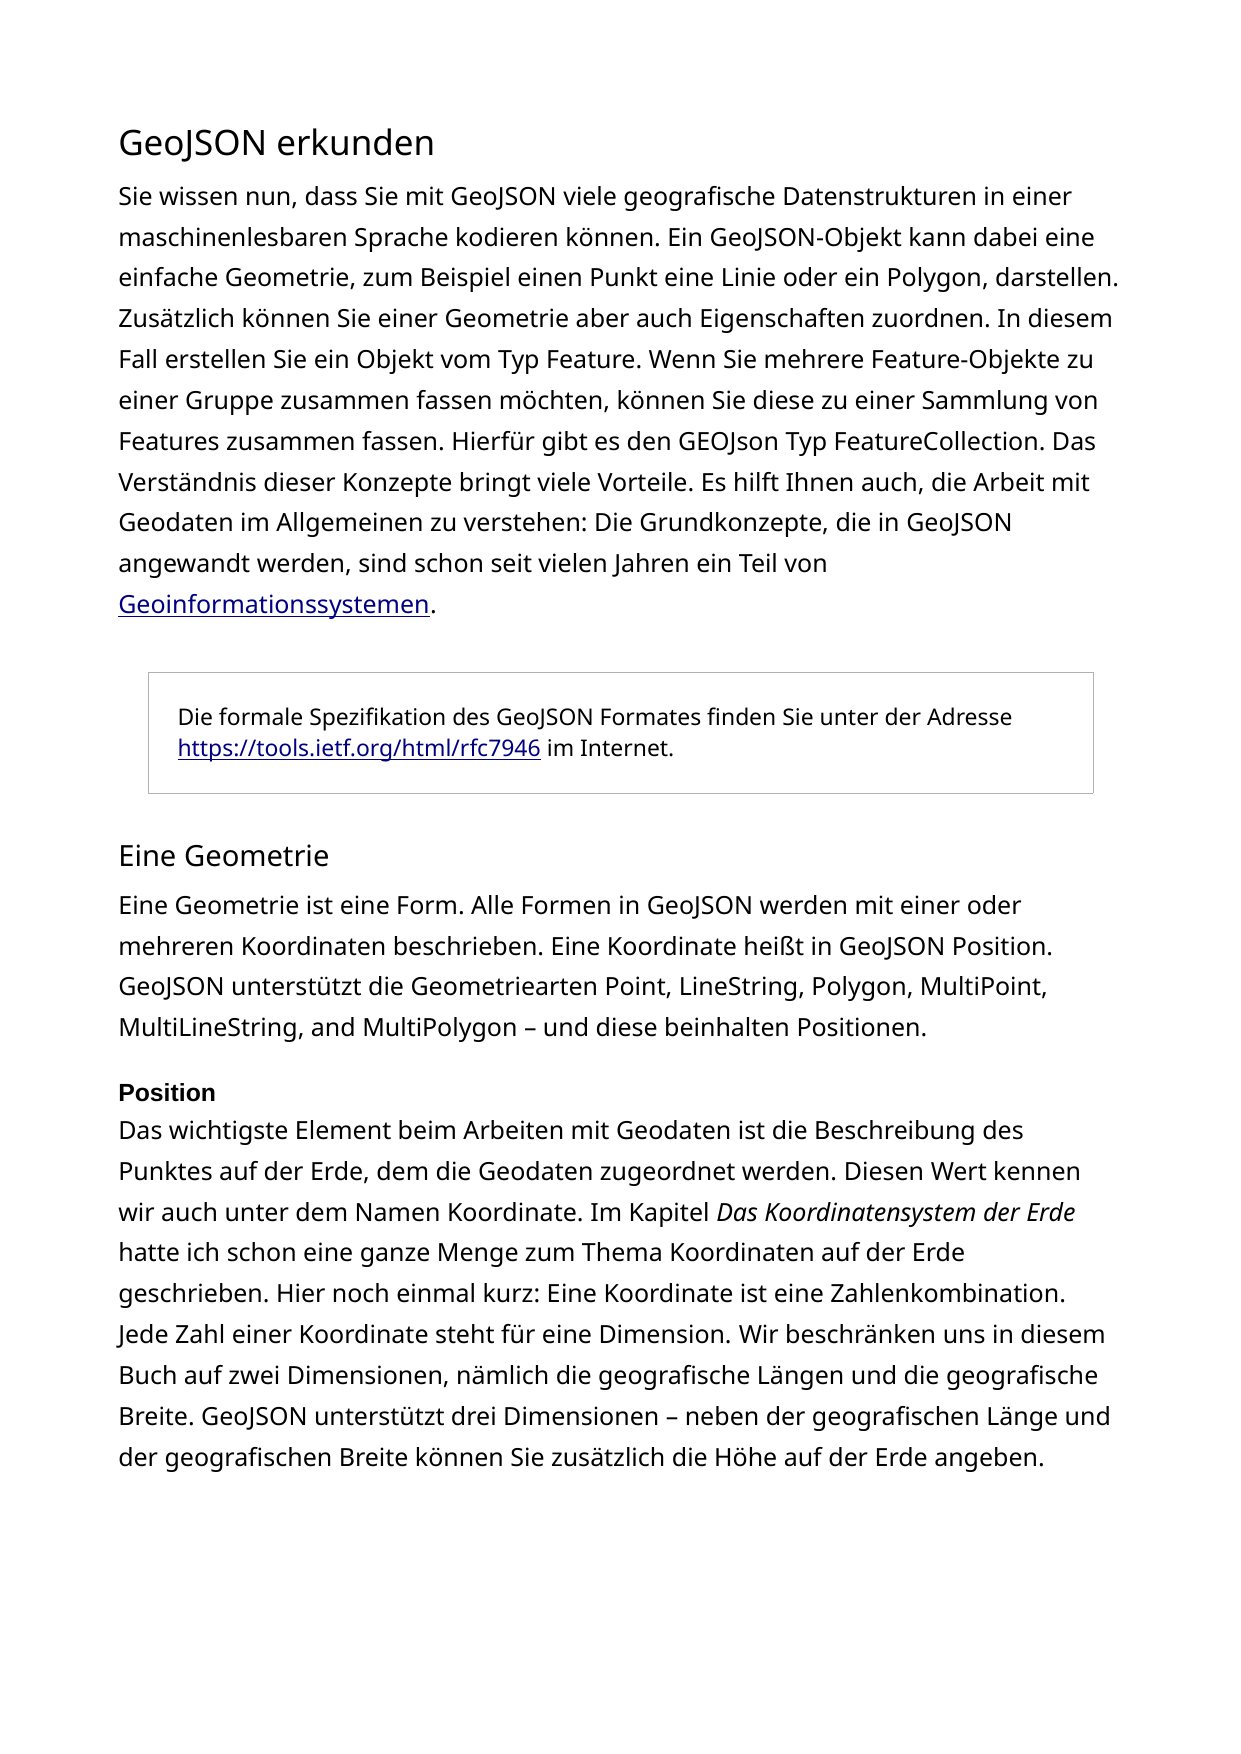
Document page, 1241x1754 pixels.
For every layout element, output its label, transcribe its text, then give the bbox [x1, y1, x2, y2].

subtitle Position [118, 1078, 1122, 1106]
text Eine Geometrie ist eine Form. Alle Formen in GeoJSON werden mit einer oder mehreren Koordinaten beschrieben. Eine Koordinate heißt in GeoJSON Position. GeoJSON unterstützt die Geometriearten Point, LineString, Polygon, MultiPoint, MultiLineString, and MultiPolygon – und diese beinhalten Positionen. [118, 887, 1122, 1044]
text Das wichtigste Element beim Arbeiten mit Geodaten ist die Beschreibung des Punktes auf der Erde, dem die Geodaten zugeordnet werden. Diesen Wert kennen wir auch unter dem Namen Koordinate. Im Kapitel Das Koordinatensystem der Erde hatte ich schon eine ganze Menge zum Thema Koordinaten auf der Erde geschrieben. Hier noch einmal kurz: Eine Koordinate ist eine Zahlenkombination. Jede Zahl einer Koordinate steht für eine Dimension. Wir beschränken uns in diesem Buch auf zwei Dimensionen, nämlich die geografische Längen und die geografische Breite. GeoJSON unterstützt drei Dimensionen – neben der geografischen Länge und der geografischen Breite können Sie zusätzlich die Höhe auf der Erde angeben. [118, 1113, 1122, 1473]
subtitle GeoJSON erkunden [118, 118, 1122, 166]
text Die formale Spezifikation des GeoJSON Formates finden Sie unter der Adresse https://tools.ietf.org/html/rfc7946 im Internet. [149, 673, 1093, 793]
subtitle Eine Geometrie [118, 835, 1122, 875]
text Sie wissen nun, dass Sie mit GeoJSON viele geografische Datenstrukturen in einer maschinenlesbaren Sprache kodieren können. Ein GeoJSON-Objekt kann dabei eine einfache Geometrie, zum Beispiel einen Punkt eine Linie oder ein Polygon, darstellen. Zusätzlich können Sie einer Geometrie aber auch Eigenschaften zuordnen. In diesem Fall erstellen Sie ein Objekt vom Typ Feature. Wenn Sie mehrere Feature-Objekte zu einer Gruppe zusammen fassen möchten, können Sie diese zu einer Sammlung von Features zusammen fassen. Hierfür gibt es den GEOJson Typ FeatureCollection. Das Verständnis dieser Konzepte bringt viele Vorteile. Es hilft Ihnen auch, die Arbeit mit Geodaten im Allgemeinen zu verstehen: Die Grundkonzepte, die in GeoJSON angewandt werden, sind schon seit vielen Jahren ein Teil von Geoinformationssystemen. [118, 178, 1122, 621]
